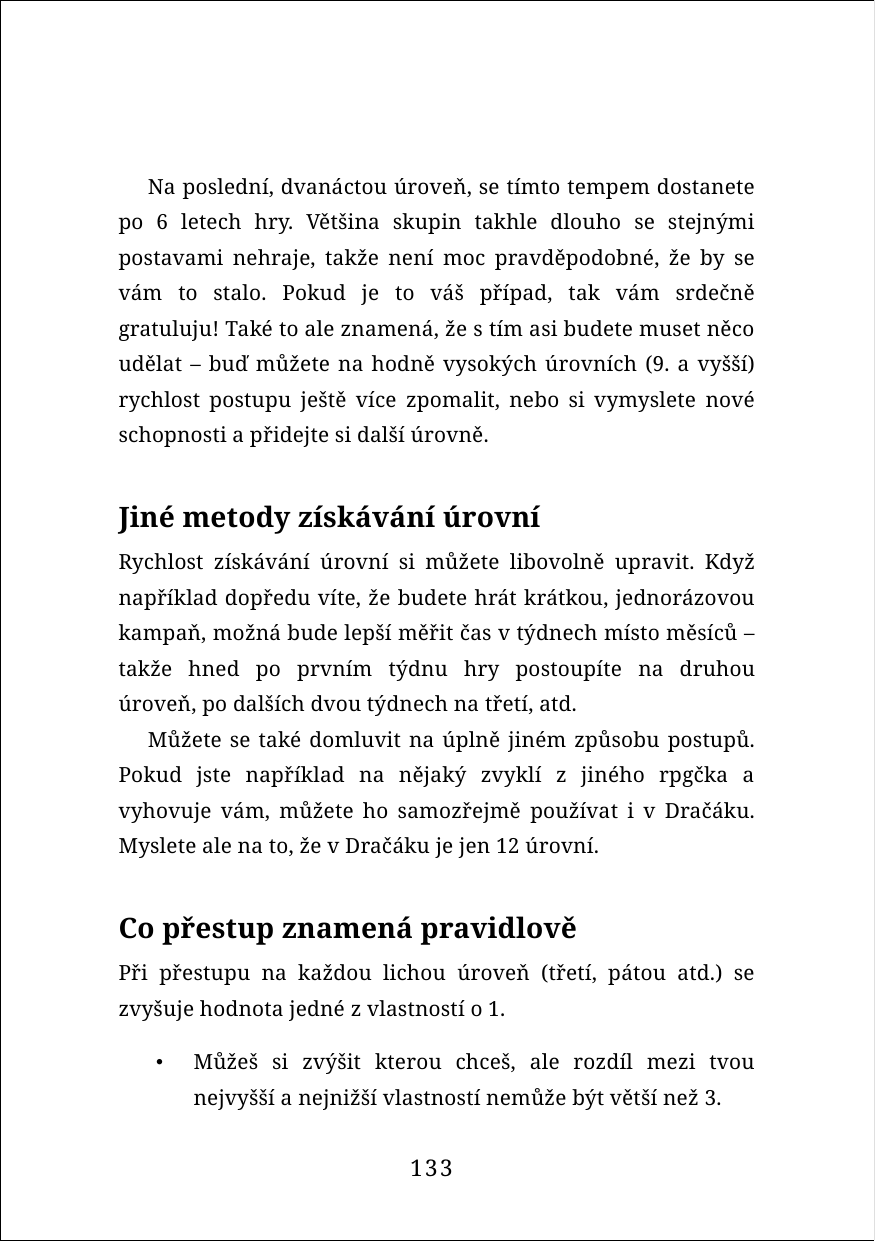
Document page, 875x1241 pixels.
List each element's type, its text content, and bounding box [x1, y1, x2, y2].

subtitle Jiné metody získávání úrovní [118, 497, 756, 536]
text Na poslední, dvanáctou úroveň, se tímto tempem dostanete po 6 letech hry. Většina skupin takhle dlouho se stejnými postavami nehraje, takže není moc pravděpodobné, že by se vám to stalo. Pokud je to váš případ, tak vám srdečně gratuluju! Také to ale znamená, že s tím asi budete muset něco udělat – buď můžete na hodně vysokých úrovních (9. a vyšší) rychlost postupu ještě více zpomalit, nebo si vymyslete nové schopnosti a přidejte si další úrovně. [118, 172, 756, 449]
subtitle Co přestup znamená pravidlově [118, 908, 756, 947]
text Rychlost získávání úrovní si můžete libovolně upravit. Když například dopředu víte, že budete hrát krátkou, jednorázovou kampaň, možná bude lepší měřit čas v týdnech místo měsíců – takže hned po prvním týdnu hry postoupíte na druhou úroveň, po dalších dvou týdnech na třetí, atd. Můžete se také domluvit na úplně jiném způsobu postupů. Pokud jste například na nějaký zvyklí z jiného rpgčka a vyhovuje vám, můžete ho samozřejmě používat i v Dračáku. Myslete ale na to, že v Dračáku je jen 12 úrovní. [118, 547, 756, 860]
list Můžeš si zvýšit kterou chceš, ale rozdíl mezi tvou nejvyšší a nejnižší vlastností nemůže být větší než 3. [156, 1047, 756, 1111]
text Při přestupu na každou lichou úroveň (třetí, pátou atd.) se zvyšuje hodnota jedné z vlastností o 1. [118, 958, 756, 1022]
